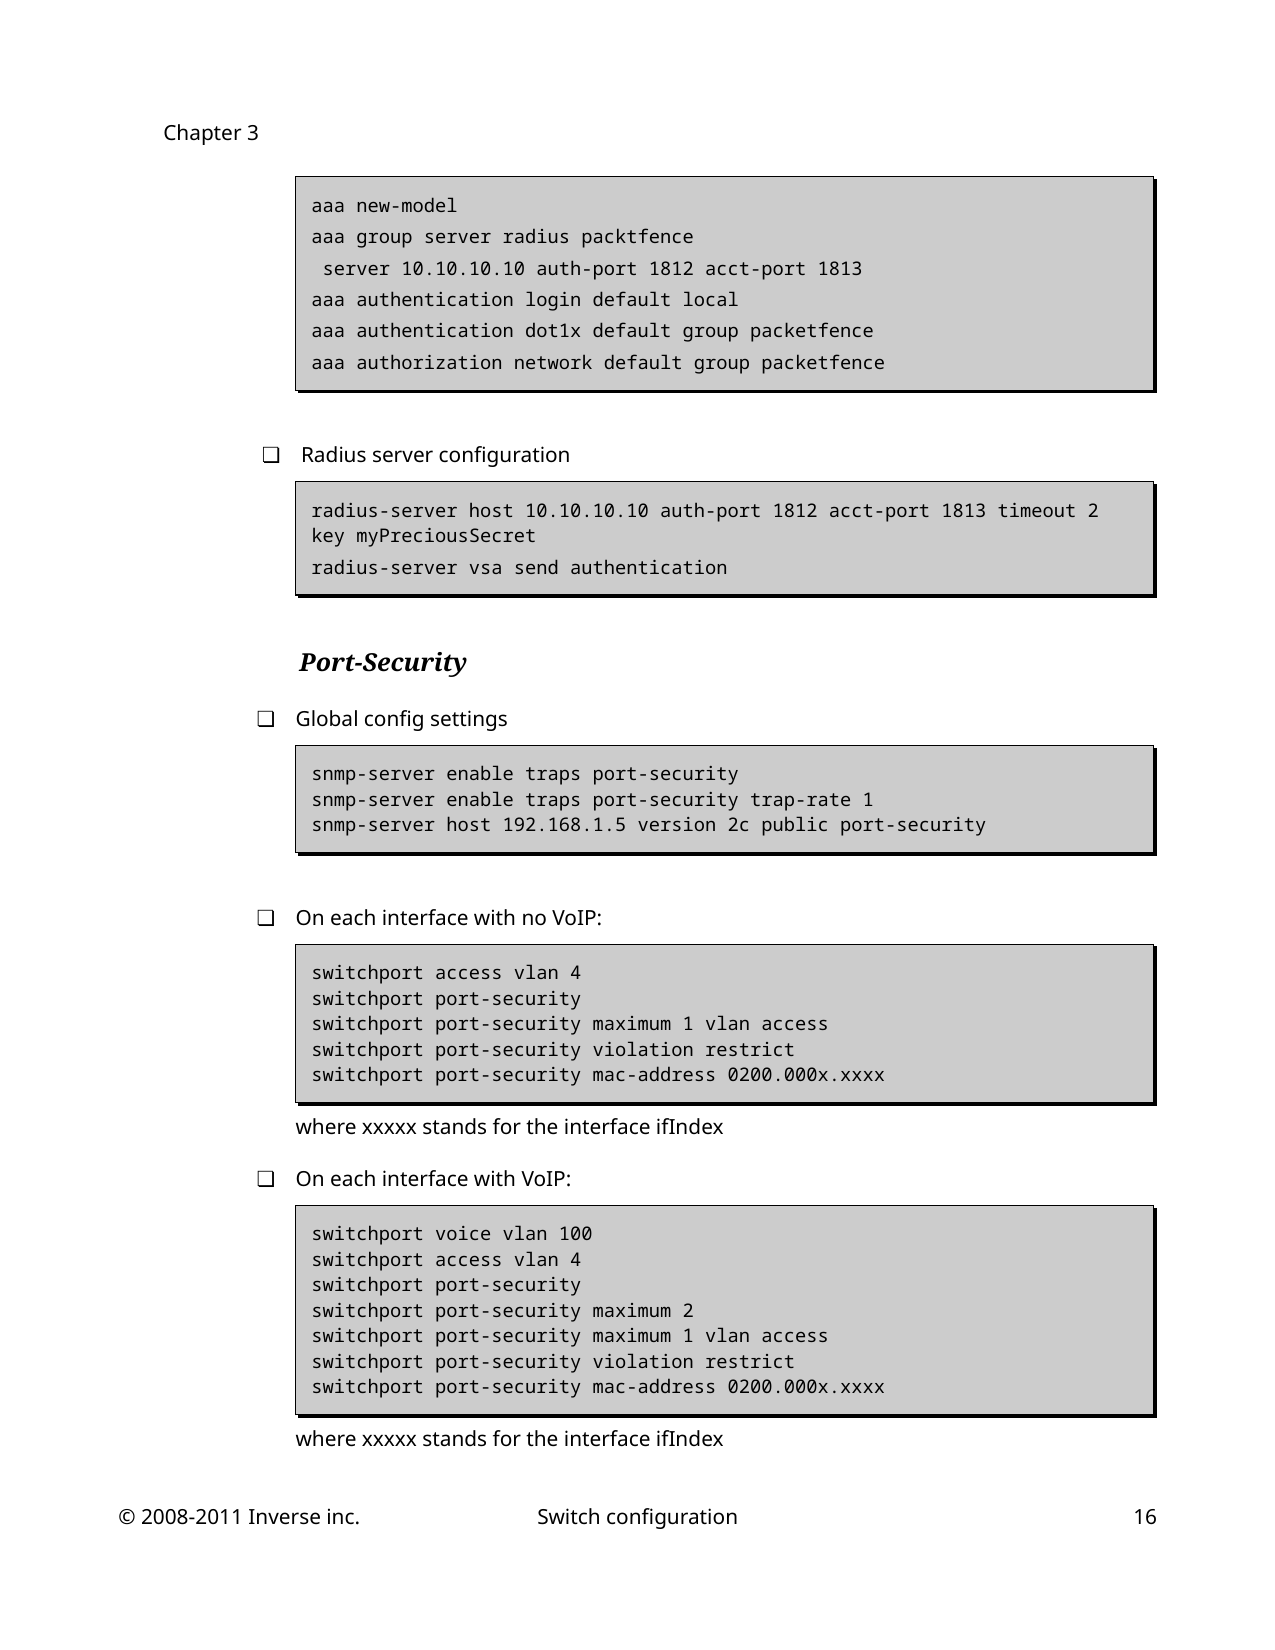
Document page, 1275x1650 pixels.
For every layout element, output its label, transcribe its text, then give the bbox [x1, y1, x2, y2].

text server 10.10.10.10 auth-port 1812 acct-port 1813 [296, 239, 1153, 270]
list ❏ On each interface with VoIP: [256, 1164, 1157, 1192]
text switchport voice vlan 100 switchport access vlan 4 switchport port-security switchport port-security maximum 2 switchport port-security maximum 1 vlan access switchport port-security violation restrict switchport port-security mac-address 0200.000x.xxxx [296, 1206, 1153, 1414]
text aaa authorization network default group packetfence [296, 333, 1153, 390]
text radius-server host 10.10.10.10 auth-port 1812 acct-port 1813 timeout 2 key myPreciousSecret [296, 482, 1153, 538]
text aaa new-model [296, 177, 1153, 207]
text aaa authentication login default local [296, 270, 1153, 302]
text where xxxxx stands for the interface ifIndex [295, 1112, 1157, 1140]
list ❏ Global config settings [256, 704, 1157, 732]
text aaa authentication dot1x default group packetfence [296, 302, 1153, 333]
text where xxxxx stands for the interface ifIndex [295, 1424, 1157, 1452]
list ❏ Radius server configuration [262, 440, 1157, 469]
text aaa group server radius packtfence [296, 207, 1153, 239]
text snmp-server enable traps port-security snmp-server enable traps port-security trap-rate 1 snmp-server host 192.168.1.5 version 2c public port-security [296, 746, 1153, 852]
subtitle Port-Security [262, 645, 1157, 679]
text radius-server vsa send authentication [296, 538, 1153, 594]
list ❏ On each interface with no VoIP: [256, 903, 1157, 931]
text switchport access vlan 4 switchport port-security switchport port-security maximum 1 vlan access switchport port-security violation restrict switchport port-security mac-address 0200.000x.xxxx [296, 945, 1153, 1102]
